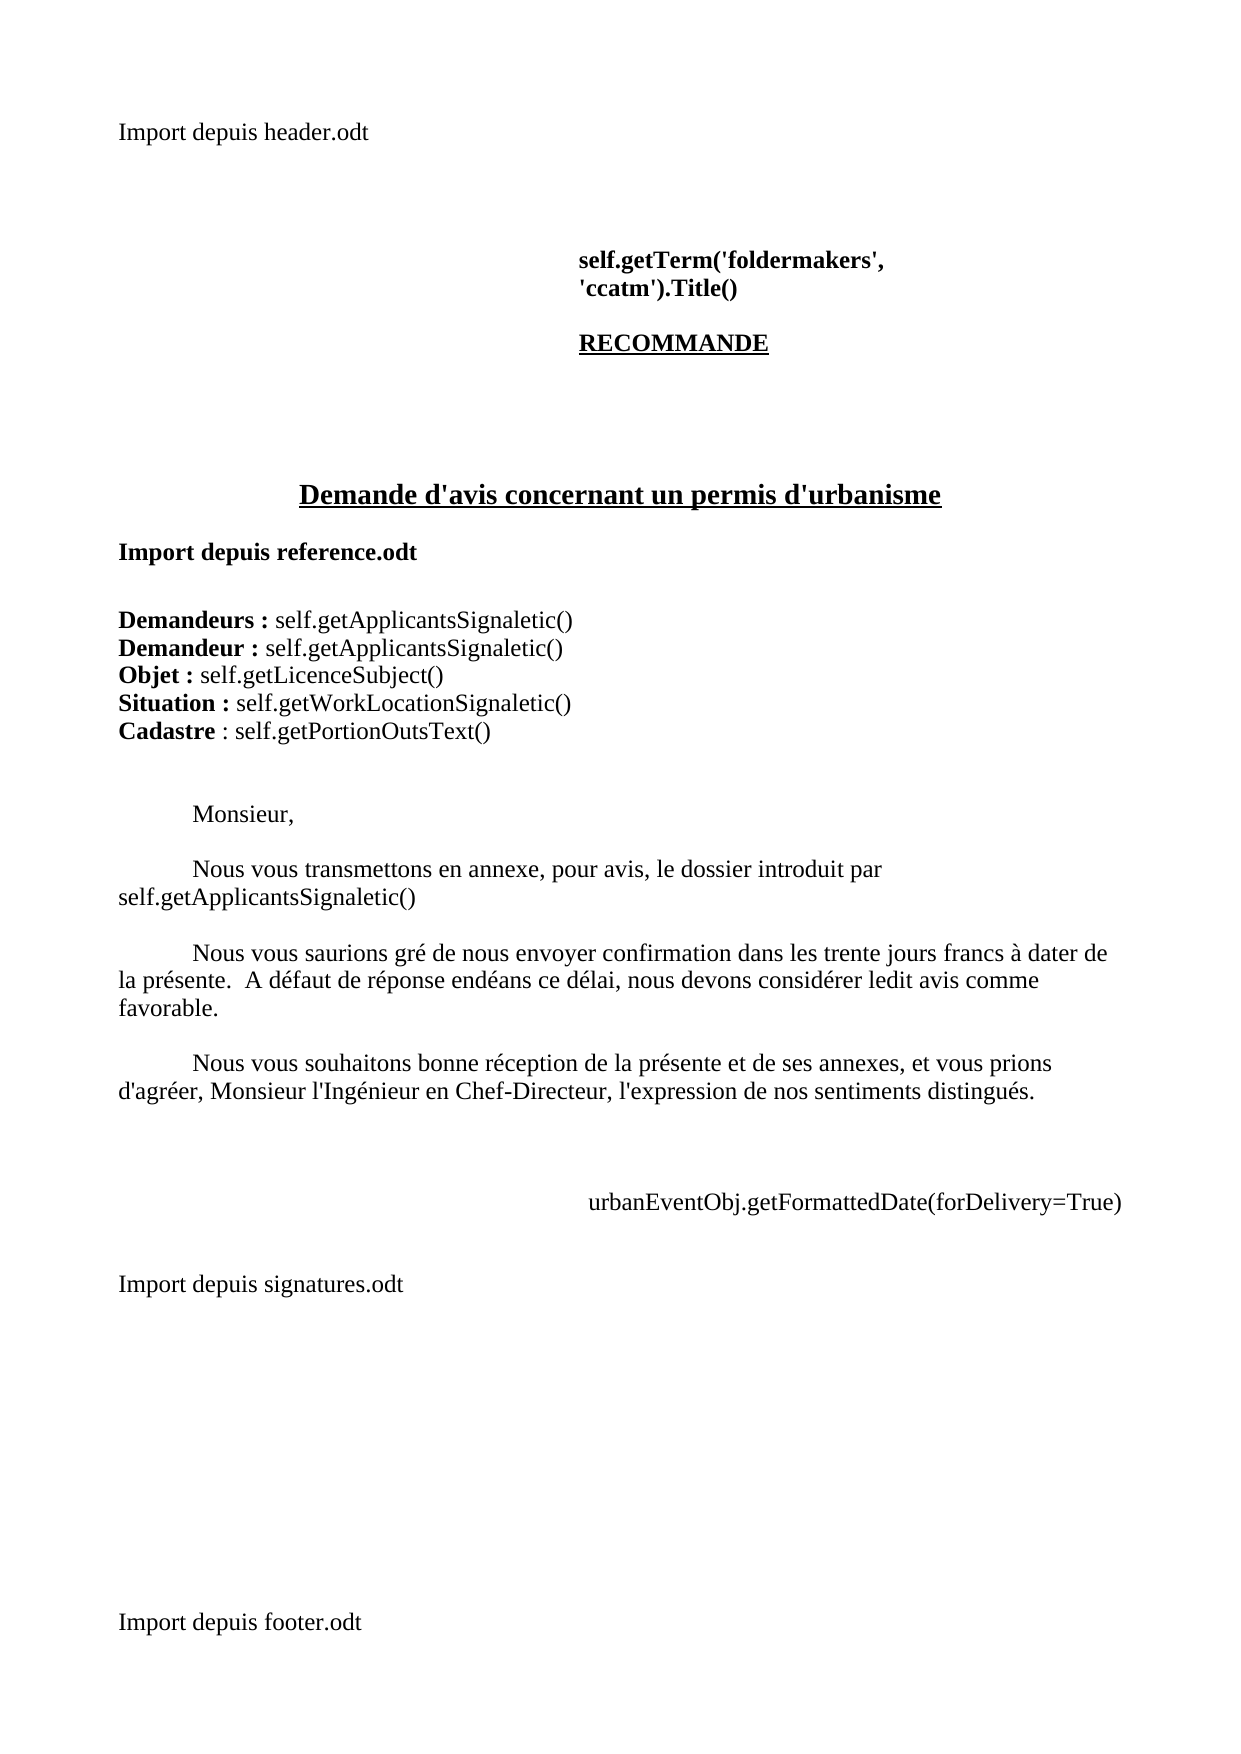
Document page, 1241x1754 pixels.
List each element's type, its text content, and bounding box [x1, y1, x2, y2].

text Nous vous souhaitons bonne réception de la présente et de ses annexes, et vous prions d'agréer, Monsieur l'Ingénieur en Chef-Directeur, l'expression de nos sentiments distingués. [118, 1049, 1122, 1105]
text Monsieur, [118, 800, 1122, 828]
text Demande d'avis concernant un permis d'urbanisme [118, 478, 1122, 511]
text Import depuis header.odt [118, 118, 539, 146]
text Objet : self.getLicenceSubject() [118, 662, 1122, 689]
text urbanEventObj.getFormattedDate(forDelivery=True) [118, 1188, 1122, 1216]
text Nous vous saurions gré de nous envoyer confirmation dans les trente jours francs à dater de la présente. A défaut de réponse endéans ce délai, nous devons considérer ledit avis comme favorable. [118, 939, 1122, 1022]
text Situation : self.getWorkLocationSignaletic() [118, 689, 1122, 717]
text RECOMMANDE [579, 329, 1029, 357]
text Cadastre : self.getPortionOutsText() [118, 717, 1122, 745]
text Demandeurs : self.getApplicantsSignaletic() [118, 606, 1122, 634]
text Import depuis reference.odt [118, 538, 1122, 566]
text self.getTerm('foldermakers', 'ccatm').Title() [579, 246, 1029, 302]
text Import depuis signatures.odt [118, 1270, 1131, 1298]
text Demandeur : self.getApplicantsSignaletic() [118, 634, 1122, 662]
text Nous vous transmettons en annexe, pour avis, le dossier introduit par self.getApplicantsSignaletic() [118, 856, 1122, 911]
